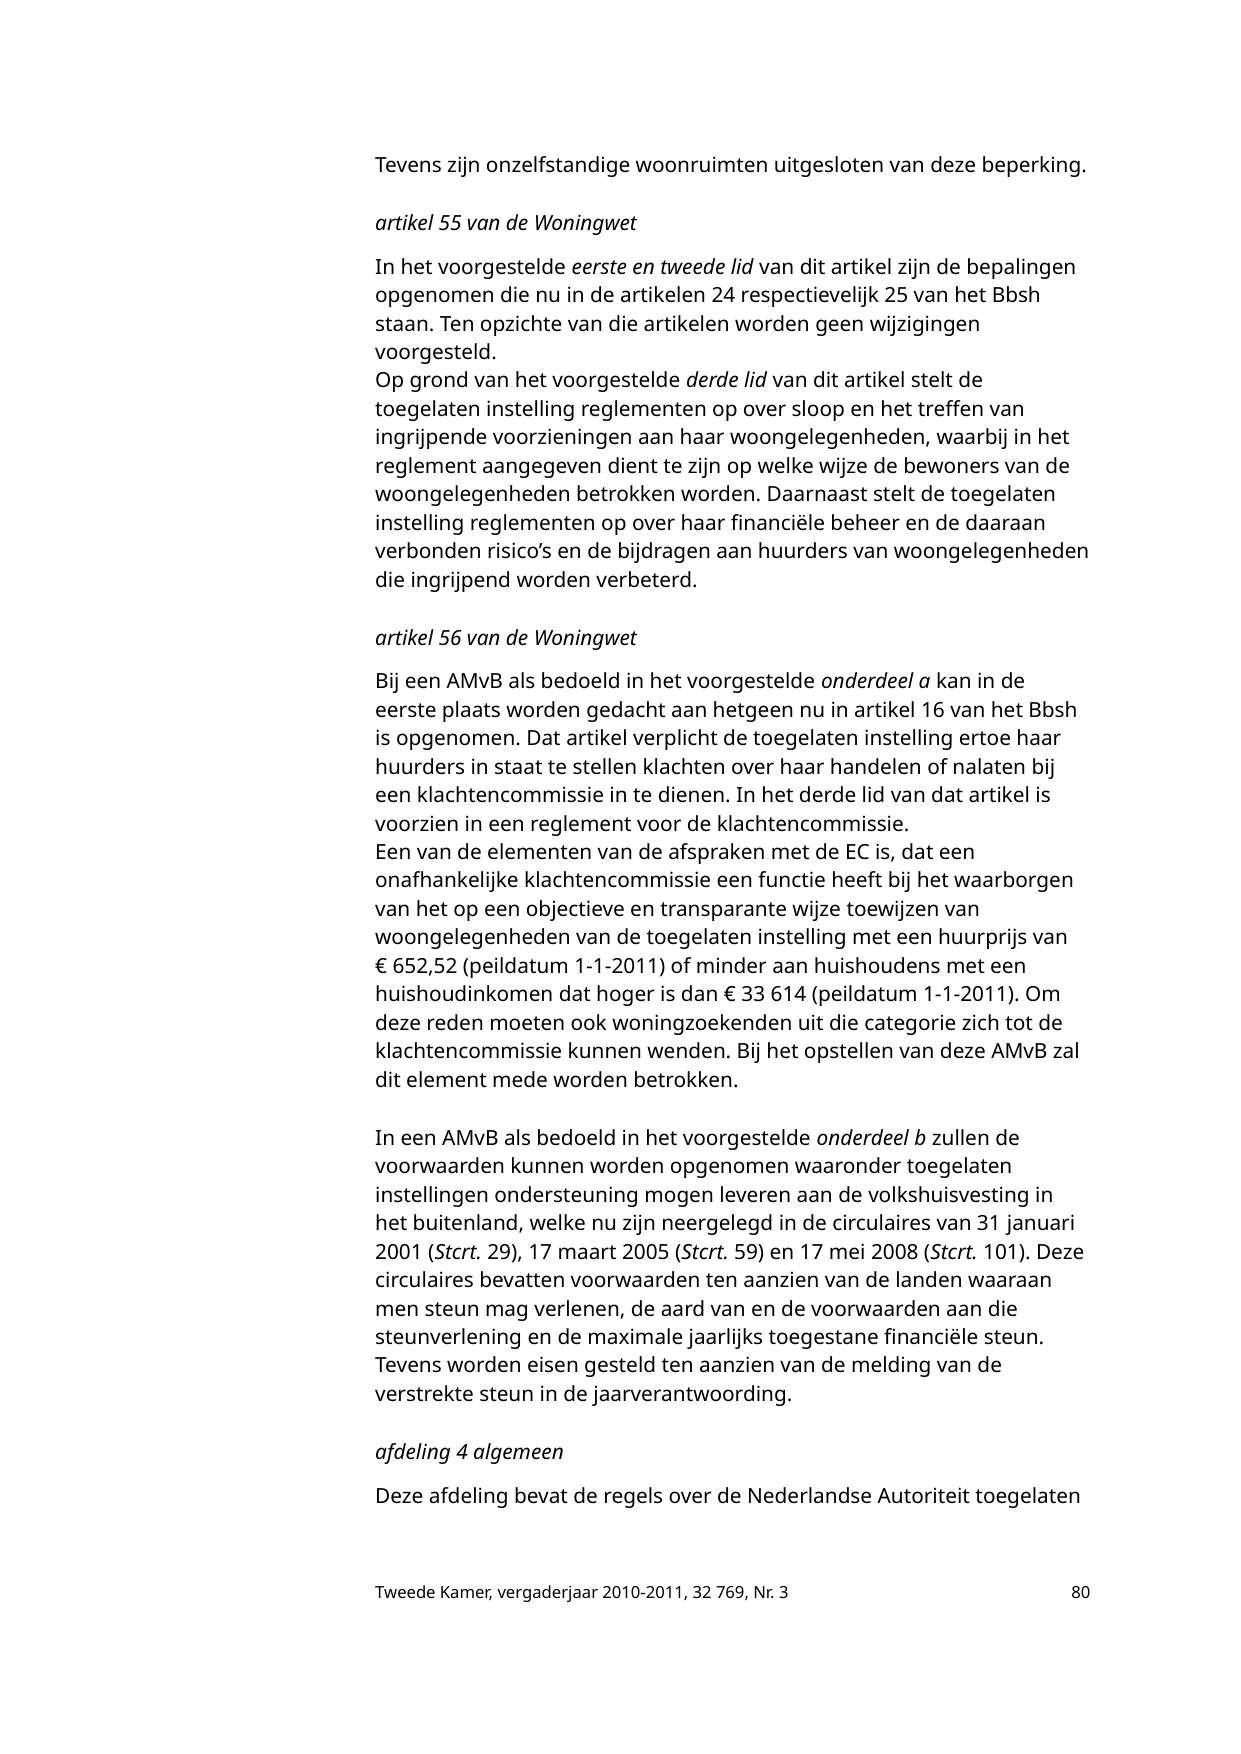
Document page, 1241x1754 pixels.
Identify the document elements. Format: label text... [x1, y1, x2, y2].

text Tevens zijn onzelfstandige woonruimten uitgesloten van deze beperking. [375, 150, 1090, 178]
text Bij een AMvB als bedoeld in het voorgestelde onderdeel a kan in de eerste plaats worden gedacht aan hetgeen nu in artikel 16 van het Bbsh is opgenomen. Dat artikel verplicht de toegelaten instelling ertoe haar huurders in staat te stellen klachten over haar handelen of nalaten bij een klachtencommissie in te dienen. In het derde lid van dat artikel is voorzien in een reglement voor de klachtencommissie. [375, 667, 1090, 837]
text Een van de elementen van de afspraken met de EC is, dat een onafhankelijke klachtencommissie een functie heeft bij het waarborgen van het op een objectieve en transparante wijze toewijzen van woongelegenheden van de toegelaten instelling met een huurprijs van € 652,52 (peildatum 1-1-2011) of minder aan huishoudens met een huishoudinkomen dat hoger is dan € 33 614 (peildatum 1-1-2011). Om deze reden moeten ook woningzoekenden uit die categorie zich tot de klachtencommissie kunnen wenden. Bij het opstellen van deze AMvB zal dit element mede worden betrokken. [375, 837, 1090, 1093]
text artikel 55 van de Woningwet [375, 208, 1090, 237]
text artikel 56 van de Woningwet [375, 623, 1090, 652]
text In het voorgestelde eerste en tweede lid van dit artikel zijn de bepalingen opgenomen die nu in de artikelen 24 respectievelijk 25 van het Bbsh staan. Ten opzichte van die artikelen worden geen wijzigingen voorgesteld. [375, 252, 1090, 366]
text Deze afdeling bevat de regels over de Nederlandse Autoriteit toegelaten [375, 1481, 1090, 1509]
text afdeling 4 algemeen [375, 1437, 1090, 1466]
text In een AMvB als bedoeld in het voorgestelde onderdeel b zullen de voorwaarden kunnen worden opgenomen waaronder toegelaten instellingen ondersteuning mogen leveren aan de volkshuisvesting in het buitenland, welke nu zijn neergelegd in de circulaires van 31 januari 2001 (Stcrt. 29), 17 maart 2005 (Stcrt. 59) en 17 mei 2008 (Stcrt. 101). Deze circulaires bevatten voorwaarden ten aanzien van de landen waaraan men steun mag verlenen, de aard van en de voorwaarden aan die steunverlening en de maximale jaarlijks toegestane financiële steun. Tevens worden eisen gesteld ten aanzien van de melding van de verstrekte steun in de jaarverantwoording. [375, 1123, 1090, 1407]
text Op grond van het voorgestelde derde lid van dit artikel stelt de toegelaten instelling reglementen op over sloop en het treffen van ingrijpende voorzieningen aan haar woongelegenheden, waarbij in het reglement aangegeven dient te zijn op welke wijze de bewoners van de woongelegenheden betrokken worden. Daarnaast stelt de toegelaten instelling reglementen op over haar financiële beheer en de daaraan verbonden risico’s en de bijdragen aan huurders van woongelegenheden die ingrijpend worden verbeterd. [375, 366, 1090, 593]
